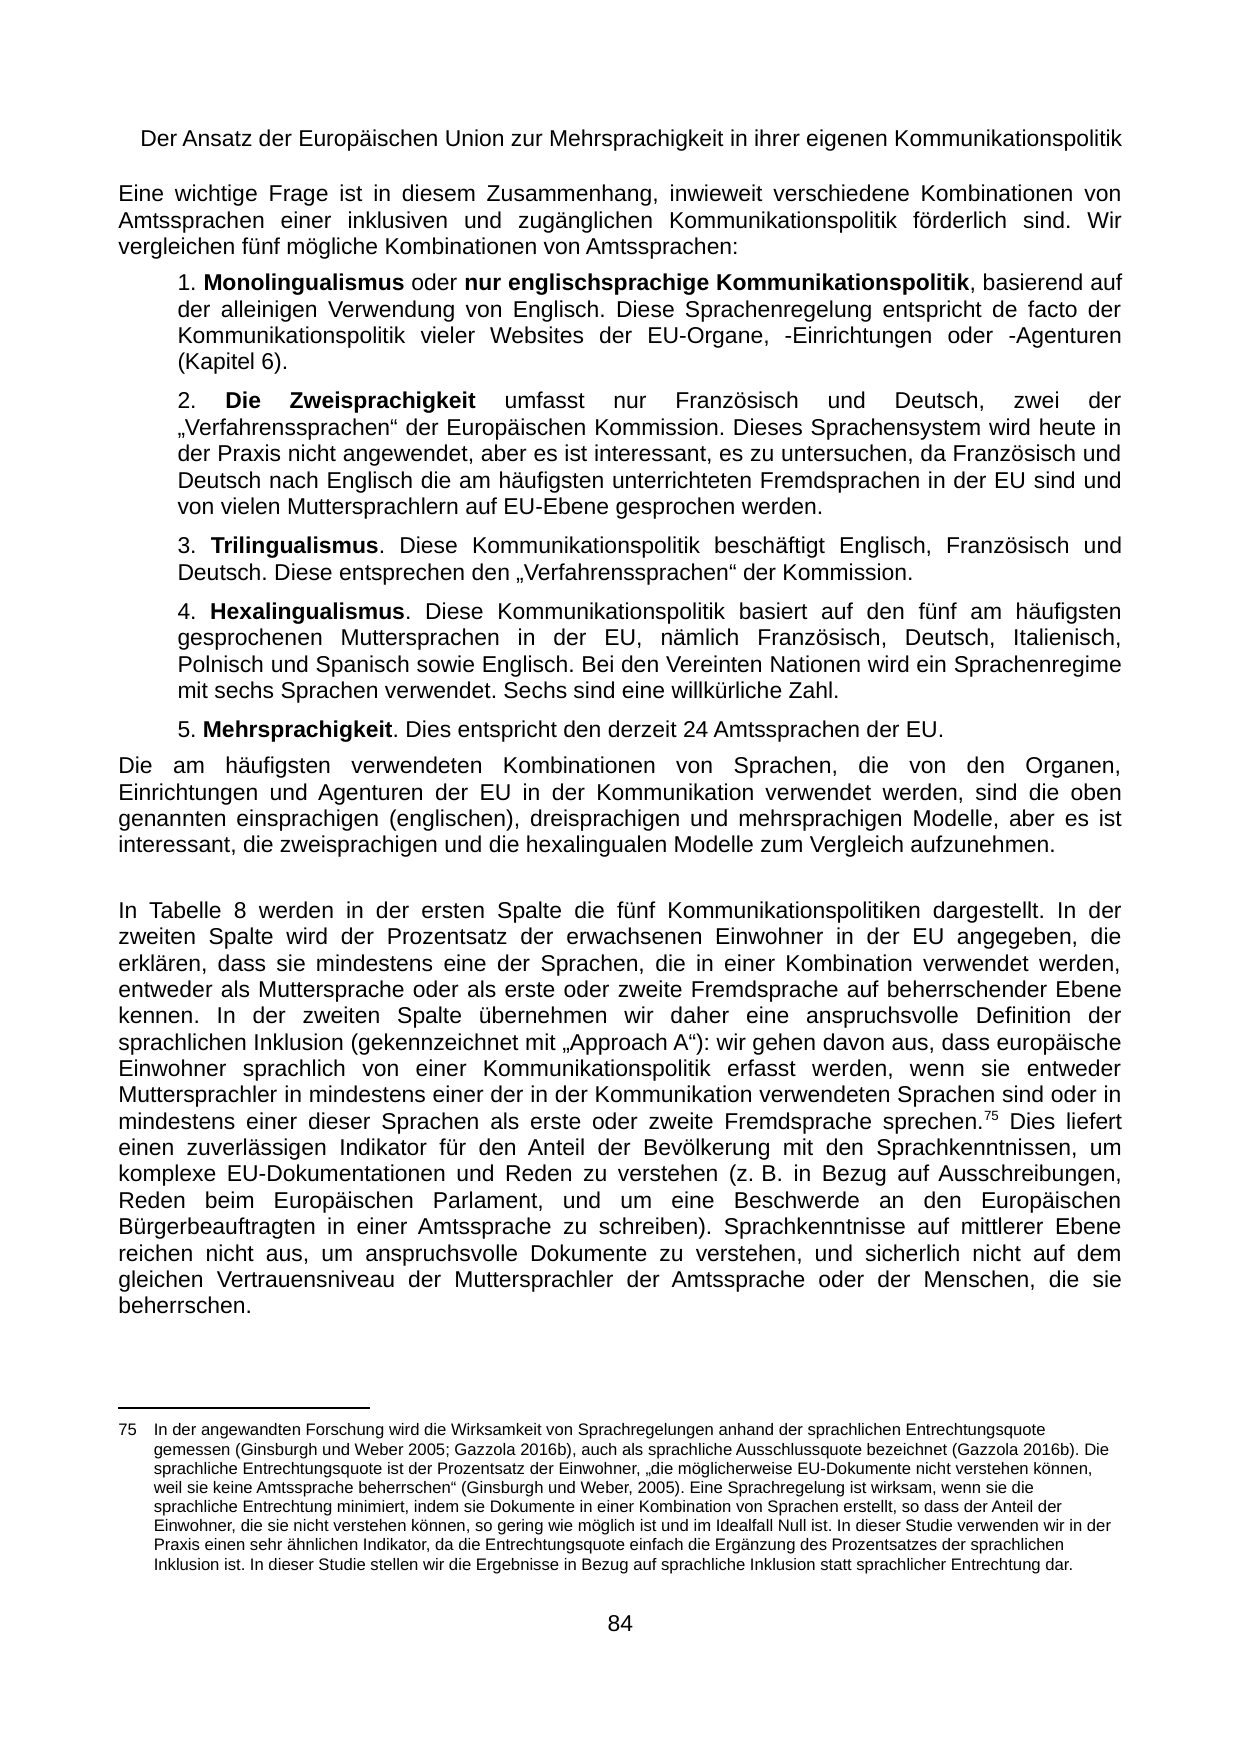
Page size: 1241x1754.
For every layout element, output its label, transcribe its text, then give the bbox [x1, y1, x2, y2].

text 4. Hexalingualismus. Diese Kommunikationspolitik basiert auf den fünf am häufigsten gesprochenen Muttersprachen in der EU, nämlich Französisch, Deutsch, Italienisch, Polnisch und Spanisch sowie Englisch. Bei den Vereinten Nationen wird ein Sprachenregime mit sechs Sprachen verwendet. Sechs sind eine willkürliche Zahl. [177, 598, 1122, 703]
text 2. Die Zweisprachigkeit umfasst nur Französisch und Deutsch, zwei der „Verfahrenssprachen“ der Europäischen Kommission. Dieses Sprachensystem wird heute in der Praxis nicht angewendet, aber es ist interessant, es zu untersuchen, da Französisch und Deutsch nach Englisch die am häufigsten unterrichteten Fremdsprachen in der EU sind und von vielen Muttersprachlern auf EU-Ebene gesprochen werden. [177, 387, 1122, 519]
text 3. Trilingualismus. Diese Kommunikationspolitik beschäftigt Englisch, Französisch und Deutsch. Diese entsprechen den „Verfahrenssprachen“ der Kommission. [177, 532, 1122, 585]
text In Tabelle 8 werden in der ersten Spalte die fünf Kommunikationspolitiken dargestellt. In der zweiten Spalte wird der Prozentsatz der erwachsenen Einwohner in der EU angegeben, die erklären, dass sie mindestens eine der Sprachen, die in einer Kombination verwendet werden, entweder als Muttersprache oder als erste oder zweite Fremdsprache auf beherrschender Ebene kennen. In der zweiten Spalte übernehmen wir daher eine anspruchsvolle Definition der sprachlichen Inklusion (gekennzeichnet mit „Approach A“): wir gehen davon aus, dass europäische Einwohner sprachlich von einer Kommunikationspolitik erfasst werden, wenn sie entweder Muttersprachler in mindestens einer der in der Kommunikation verwendeten Sprachen sind oder in mindestens einer dieser Sprachen als erste oder zweite Fremdsprache sprechen. Dies liefert einen zuverlässigen Indikator für den Anteil der Bevölkerung mit den Sprachkenntnissen, um komplexe EU-Dokumentationen und Reden zu verstehen (z. B. in Bezug auf Ausschreibungen, Reden beim Europäischen Parlament, und um eine Beschwerde an den Europäischen Bürgerbeauftragten in einer Amtssprache zu schreiben). Sprachkenntnisse auf mittlerer Ebene reichen nicht aus, um anspruchsvolle Dokumente zu verstehen, und sicherlich nicht auf dem gleichen Vertrauensniveau der Muttersprachler der Amtssprache oder der Menschen, die sie beherrschen. [118, 897, 1122, 1318]
text Die am häufigsten verwendeten Kombinationen von Sprachen, die von den Organen, Einrichtungen und Agenturen der EU in der Kommunikation verwendet werden, sind die oben genannten einsprachigen (englischen), dreisprachigen und mehrsprachigen Modelle, aber es ist interessant, die zweisprachigen und die hexalingualen Modelle zum Vergleich aufzunehmen. [118, 752, 1122, 858]
text 1. Monolingualismus oder nur englischsprachige Kommunikationspolitik, basierend auf der alleinigen Verwendung von Englisch. Diese Sprachenregelung entspricht de facto der Kommunikationspolitik vieler Websites der EU-Organe, -Einrichtungen oder -Agenturen (Kapitel 6). [177, 269, 1122, 374]
text In der angewandten Forschung wird die Wirksamkeit von Sprachregelungen anhand der sprachlichen Entrechtungsquote gemessen (Ginsburgh und Weber 2005; Gazzola 2016b), auch als sprachliche Ausschlussquote bezeichnet (Gazzola 2016b). Die sprachliche Entrechtungsquote ist der Prozentsatz der Einwohner, „die möglicherweise EU-Dokumente nicht verstehen können, weil sie keine Amtssprache beherrschen“ (Ginsburgh und Weber, 2005). Eine Sprachregelung ist wirksam, wenn sie die sprachliche Entrechtung minimiert, indem sie Dokumente in einer Kombination von Sprachen erstellt, so dass der Anteil der Einwohner, die sie nicht verstehen können, so gering wie möglich ist und im Idealfall Null ist. In dieser Studie verwenden wir in der Praxis einen sehr ähnlichen Indikator, da die Entrechtungsquote einfach die Ergänzung des Prozentsatzes der sprachlichen Inklusion ist. In dieser Studie stellen wir die Ergebnisse in Bezug auf sprachliche Inklusion statt sprachlicher Entrechtung dar. [118, 1420, 1122, 1573]
text 5. Mehrsprachigkeit. Dies entspricht den derzeit 24 Amtssprachen der EU. [177, 716, 1122, 742]
text Eine wichtige Frage ist in diesem Zusammenhang, inwieweit verschiedene Kombinationen von Amtssprachen einer inklusiven und zugänglichen Kommunikationspolitik förderlich sind. Wir vergleichen fünf mögliche Kombinationen von Amtssprachen: [118, 180, 1122, 259]
